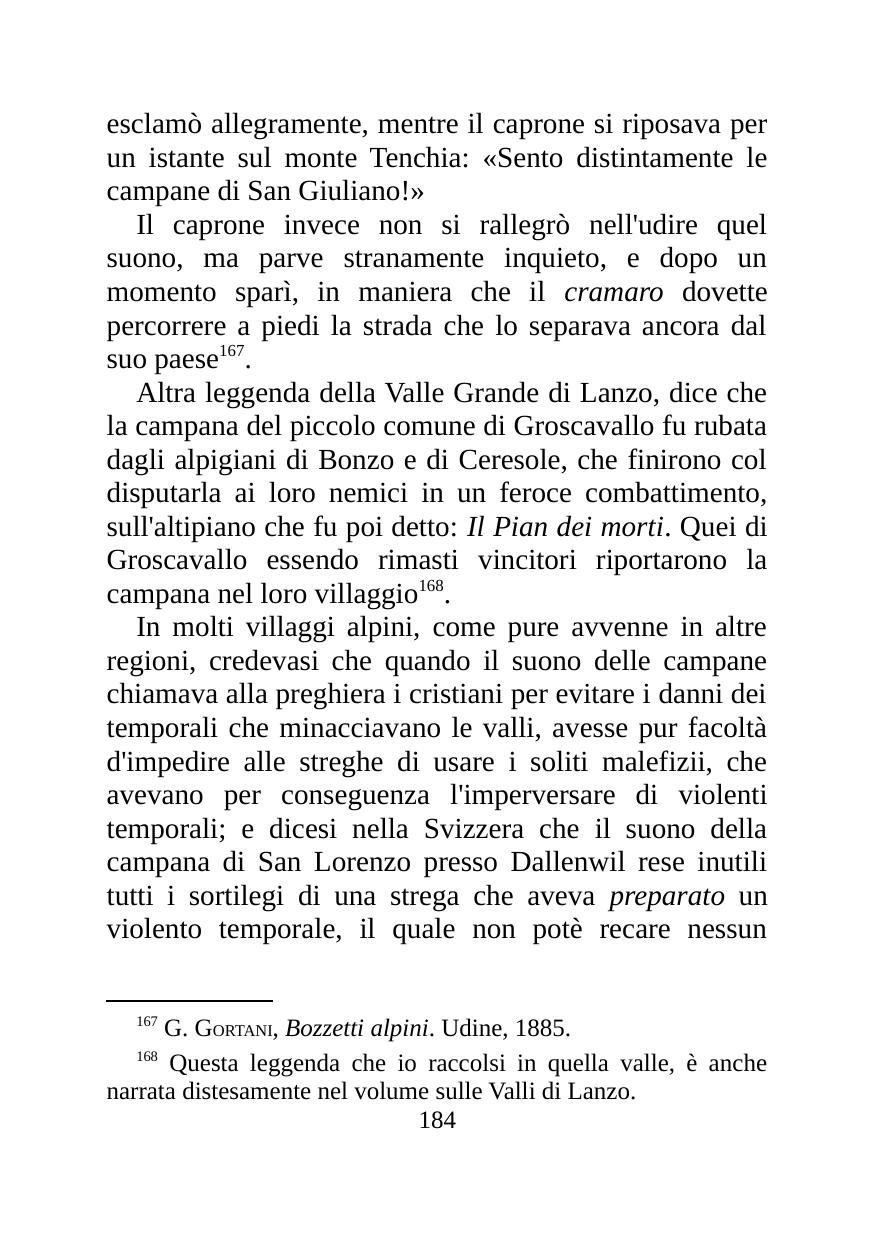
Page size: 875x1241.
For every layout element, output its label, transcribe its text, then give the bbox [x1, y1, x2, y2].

text In molti villaggi alpini, come pure avvenne in altre regioni, credevasi che quando il suono delle campane chiamava alla preghiera i cristiani per evitare i danni dei temporali che minacciavano le valli, avesse pur facoltà d'impedire alle streghe di usare i soliti malefizii, che avevano per conseguenza l'imperversare di violenti temporali; e dicesi nella Svizzera che il suono della campana di San Lorenzo presso Dallenwil rese inutili tutti i sortilegi di una strega che aveva preparato un violento temporale, il quale non potè recare nessun [106, 609, 768, 945]
text Questa leggenda che io raccolsi in quella valle, è anche narrata distesamente nel volume sulle Valli di Lanzo. [106, 1048, 768, 1105]
text Altra leggenda della Valle Grande di Lanzo, dice che la campana del piccolo comune di Groscavallo fu rubata dagli alpigiani di Bonzo e di Ceresole, che finirono col disputarla ai loro nemici in un feroce combattimento, sull'altipiano che fu poi detto: Il Pian dei morti. Quei di Groscavallo essendo rimasti vincitori riportarono la campana nel loro villaggio. [106, 375, 768, 609]
text esclamò allegramente, mentre il caprone si riposava per un istante sul monte Tenchia: «Sento distintamente le campane di San Giuliano!» [106, 106, 768, 207]
text Il caprone invece non si rallegrò nell'udire quel suono, ma parve stranamente inquieto, e dopo un momento sparì, in maniera che il cramaro dovette percorrere a piedi la strada che lo separava ancora dal suo paese. [106, 207, 768, 375]
text G. Gortani, Bozzetti alpini. Udine, 1885. [106, 1013, 768, 1042]
